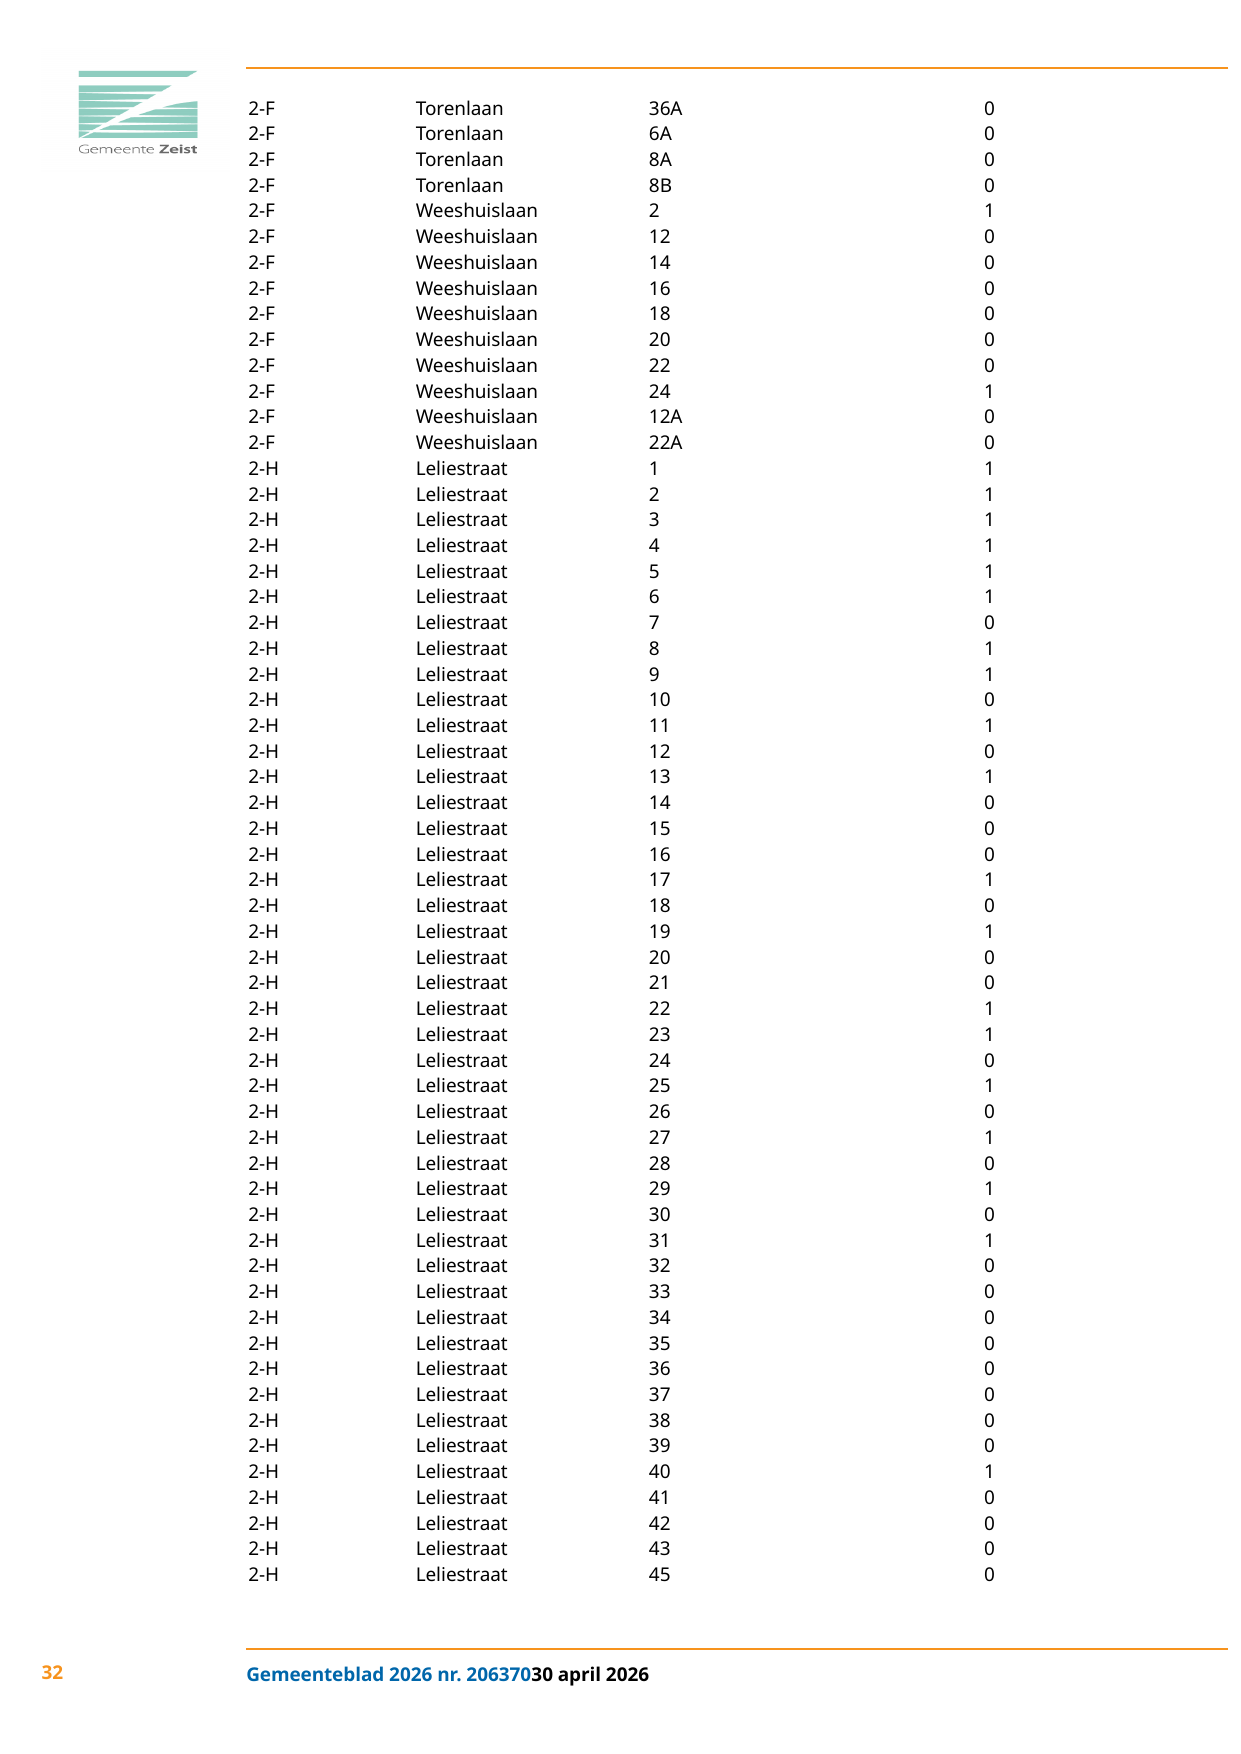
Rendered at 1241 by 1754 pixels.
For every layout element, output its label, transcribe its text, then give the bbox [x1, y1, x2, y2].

table_cell Leliestraat [416, 1201, 649, 1227]
table_cell 14 [649, 790, 816, 815]
table_cell 0 [984, 146, 1152, 172]
table_cell 2-H [248, 1407, 416, 1433]
table_cell 0 [984, 95, 1152, 121]
table_cell 0 [984, 1150, 1152, 1175]
table_cell 2-H [248, 944, 416, 969]
table_cell 4 [649, 532, 816, 558]
table_cell 2-F [248, 326, 416, 352]
table_cell 0 [984, 121, 1152, 146]
table_cell 2-H [248, 893, 416, 918]
table_cell 0 [984, 1047, 1152, 1072]
table_cell 2-H [248, 1047, 416, 1072]
table_cell 0 [984, 738, 1152, 764]
table_cell 0 [984, 224, 1152, 249]
table_cell [816, 790, 984, 815]
table_cell [816, 995, 984, 1021]
table_cell 8 [649, 635, 816, 661]
table_cell 1 [984, 764, 1152, 789]
table_cell 2-H [248, 1201, 416, 1227]
table_cell 2-H [248, 1124, 416, 1150]
table_cell Weeshuislaan [416, 224, 649, 249]
table_cell 39 [649, 1433, 816, 1458]
table_cell 2-F [248, 404, 416, 429]
table_cell 0 [984, 815, 1152, 841]
table_cell 1 [984, 198, 1152, 223]
table_cell 1 [984, 1021, 1152, 1047]
table_cell [816, 970, 984, 995]
table_cell 0 [984, 687, 1152, 712]
table_cell 2-F [248, 352, 416, 378]
table_cell Leliestraat [416, 1124, 649, 1150]
table_cell [816, 506, 984, 532]
table_cell 1 [984, 558, 1152, 584]
table_cell 2-F [248, 198, 416, 223]
table_cell 2-H [248, 1356, 416, 1381]
table_cell [816, 198, 984, 223]
table_cell 5 [649, 558, 816, 584]
table_cell 0 [984, 1433, 1152, 1458]
table_cell [816, 455, 984, 481]
table_cell 2-H [248, 481, 416, 506]
table_cell 11 [649, 712, 816, 738]
table_cell 22 [649, 995, 816, 1021]
table_cell 2-H [248, 1330, 416, 1356]
table_cell 1 [984, 1175, 1152, 1201]
table_cell 0 [984, 841, 1152, 867]
table_cell [816, 841, 984, 867]
table_cell 2-H [248, 1150, 416, 1175]
table_cell 0 [984, 1381, 1152, 1407]
table_cell 2-H [248, 1098, 416, 1124]
table_cell 22 [649, 352, 816, 378]
table_cell 0 [984, 1356, 1152, 1381]
table_cell Leliestraat [416, 738, 649, 764]
table_cell Leliestraat [416, 867, 649, 892]
table_cell 19 [649, 918, 816, 944]
table_cell [816, 1459, 984, 1484]
table_cell 22A [649, 429, 816, 455]
table_cell 0 [984, 172, 1152, 198]
table_cell 2-F [248, 378, 416, 403]
table_cell Leliestraat [416, 1407, 649, 1433]
table_cell [816, 712, 984, 738]
table_cell [816, 172, 984, 198]
table_cell 35 [649, 1330, 816, 1356]
table_cell 0 [984, 1536, 1152, 1561]
table_cell 2-H [248, 1253, 416, 1278]
table_cell 24 [649, 1047, 816, 1072]
table_cell Weeshuislaan [416, 275, 649, 301]
table_cell 1 [984, 481, 1152, 506]
table_cell 2-F [248, 429, 416, 455]
table_cell Leliestraat [416, 1073, 649, 1098]
table_cell [816, 532, 984, 558]
table_cell Leliestraat [416, 1330, 649, 1356]
table_cell 18 [649, 893, 816, 918]
table_cell 2-H [248, 1561, 416, 1587]
table_cell Leliestraat [416, 661, 649, 687]
table_cell [816, 1536, 984, 1561]
table_cell Leliestraat [416, 1227, 649, 1253]
table_cell 2-H [248, 1381, 416, 1407]
table_cell [816, 224, 984, 249]
table_cell 2-F [248, 95, 416, 121]
table_cell 2-F [248, 301, 416, 326]
table_cell 16 [649, 841, 816, 867]
table_cell Leliestraat [416, 481, 649, 506]
table_cell 1 [984, 378, 1152, 403]
table_cell Leliestraat [416, 970, 649, 995]
table_cell 17 [649, 867, 816, 892]
table_cell Leliestraat [416, 918, 649, 944]
table_cell Leliestraat [416, 1381, 649, 1407]
table_cell Weeshuislaan [416, 326, 649, 352]
table_cell 2-H [248, 995, 416, 1021]
table_cell 36 [649, 1356, 816, 1381]
table_cell 0 [984, 609, 1152, 635]
table_cell [816, 1175, 984, 1201]
table_cell Leliestraat [416, 1561, 649, 1587]
table_cell 12A [649, 404, 816, 429]
table_cell Leliestraat [416, 841, 649, 867]
table_cell [816, 378, 984, 403]
table_cell 34 [649, 1304, 816, 1330]
table_cell 2-H [248, 970, 416, 995]
table_cell 15 [649, 815, 816, 841]
table_cell 1 [984, 1459, 1152, 1484]
table_cell 0 [984, 1407, 1152, 1433]
table_cell Leliestraat [416, 532, 649, 558]
table_cell 1 [984, 1073, 1152, 1098]
table_cell [816, 687, 984, 712]
table_cell [816, 1047, 984, 1072]
table_cell 40 [649, 1459, 816, 1484]
table_cell Leliestraat [416, 712, 649, 738]
table_cell [816, 609, 984, 635]
table_cell [816, 1124, 984, 1150]
table_cell 2-H [248, 532, 416, 558]
table_cell [816, 1510, 984, 1536]
picture [41, 47, 231, 172]
table_cell Leliestraat [416, 1510, 649, 1536]
table_cell 2-H [248, 1536, 416, 1561]
table_cell Leliestraat [416, 635, 649, 661]
table_cell [816, 1433, 984, 1458]
table_cell 1 [984, 1227, 1152, 1253]
table_cell 2-H [248, 712, 416, 738]
table_cell 2-H [248, 609, 416, 635]
table_cell [816, 738, 984, 764]
table_cell 2-F [248, 275, 416, 301]
table_cell 2-H [248, 918, 416, 944]
table_cell 2 [649, 481, 816, 506]
table_cell Leliestraat [416, 1047, 649, 1072]
table_cell 2-H [248, 1433, 416, 1458]
table_cell Leliestraat [416, 1459, 649, 1484]
table_cell 9 [649, 661, 816, 687]
table_cell 0 [984, 1330, 1152, 1356]
table_cell 1 [649, 455, 816, 481]
table_cell [816, 1484, 984, 1510]
table_cell [816, 1073, 984, 1098]
table_cell [816, 275, 984, 301]
table_cell 0 [984, 249, 1152, 275]
table_cell 1 [984, 867, 1152, 892]
table_cell [816, 635, 984, 661]
table_cell 2-H [248, 1510, 416, 1536]
table_cell [816, 1278, 984, 1304]
table_cell [816, 764, 984, 789]
table_cell [816, 1356, 984, 1381]
table_cell 1 [984, 1124, 1152, 1150]
table_cell 2-H [248, 661, 416, 687]
table_cell Weeshuislaan [416, 378, 649, 403]
table_cell Weeshuislaan [416, 352, 649, 378]
table_cell [816, 1021, 984, 1047]
table_cell [816, 1304, 984, 1330]
table_cell 1 [984, 455, 1152, 481]
table_cell 27 [649, 1124, 816, 1150]
table_cell Leliestraat [416, 1098, 649, 1124]
table_cell 0 [984, 1278, 1152, 1304]
table_cell 24 [649, 378, 816, 403]
table_cell 31 [649, 1227, 816, 1253]
table_cell [816, 944, 984, 969]
table_cell Leliestraat [416, 1278, 649, 1304]
table_cell 20 [649, 326, 816, 352]
table_cell 6 [649, 584, 816, 609]
table_cell 0 [984, 326, 1152, 352]
table_cell 2-H [248, 790, 416, 815]
table_cell [816, 1227, 984, 1253]
table_cell Leliestraat [416, 995, 649, 1021]
table_cell [816, 95, 984, 121]
table_cell [816, 1201, 984, 1227]
table_cell [816, 249, 984, 275]
table_cell Weeshuislaan [416, 249, 649, 275]
table_cell 2-F [248, 224, 416, 249]
table_cell 26 [649, 1098, 816, 1124]
table_cell 6A [649, 121, 816, 146]
table_cell 2-H [248, 584, 416, 609]
table_cell Leliestraat [416, 506, 649, 532]
table_cell Leliestraat [416, 1304, 649, 1330]
table_cell 14 [649, 249, 816, 275]
table_cell [816, 918, 984, 944]
table_cell Torenlaan [416, 95, 649, 121]
table_cell 2-H [248, 687, 416, 712]
table_cell 2-H [248, 867, 416, 892]
table_cell 2-H [248, 506, 416, 532]
table_cell 2-F [248, 249, 416, 275]
table_cell Weeshuislaan [416, 198, 649, 223]
table_cell 2-H [248, 455, 416, 481]
table_cell [816, 661, 984, 687]
table_cell Leliestraat [416, 609, 649, 635]
table_cell 23 [649, 1021, 816, 1047]
table_cell Leliestraat [416, 893, 649, 918]
table_cell 0 [984, 301, 1152, 326]
table_cell [816, 1150, 984, 1175]
table_cell Leliestraat [416, 558, 649, 584]
table_cell 0 [984, 1484, 1152, 1510]
table_cell 2-H [248, 1175, 416, 1201]
table_cell 41 [649, 1484, 816, 1510]
table_cell 30 [649, 1201, 816, 1227]
table_cell 45 [649, 1561, 816, 1587]
table_cell 2-H [248, 558, 416, 584]
table_cell 0 [984, 790, 1152, 815]
table_cell 8A [649, 146, 816, 172]
table_cell 3 [649, 506, 816, 532]
table_cell 2-H [248, 1278, 416, 1304]
table_cell 1 [984, 995, 1152, 1021]
table_cell 13 [649, 764, 816, 789]
table_cell 42 [649, 1510, 816, 1536]
table_cell 37 [649, 1381, 816, 1407]
table_cell Leliestraat [416, 584, 649, 609]
table_cell 0 [984, 404, 1152, 429]
table_cell 20 [649, 944, 816, 969]
table_cell 0 [984, 893, 1152, 918]
table_cell 0 [984, 275, 1152, 301]
table_cell 43 [649, 1536, 816, 1561]
table_cell 2-H [248, 738, 416, 764]
table_cell 2-F [248, 172, 416, 198]
table_cell Leliestraat [416, 790, 649, 815]
table_cell Leliestraat [416, 1433, 649, 1458]
table_cell 38 [649, 1407, 816, 1433]
table_cell 2 [649, 198, 816, 223]
table_cell [816, 584, 984, 609]
table_cell 0 [984, 970, 1152, 995]
table_cell [816, 404, 984, 429]
table_cell Leliestraat [416, 815, 649, 841]
table_cell Leliestraat [416, 1021, 649, 1047]
table_cell 0 [984, 944, 1152, 969]
table_cell Torenlaan [416, 146, 649, 172]
table_cell [816, 1330, 984, 1356]
table_cell Leliestraat [416, 455, 649, 481]
table_cell [816, 1098, 984, 1124]
table_cell 1 [984, 635, 1152, 661]
table_cell [816, 867, 984, 892]
table_cell 10 [649, 687, 816, 712]
table_cell 0 [984, 1098, 1152, 1124]
table_cell [816, 429, 984, 455]
table_cell 1 [984, 918, 1152, 944]
table_cell [816, 1407, 984, 1433]
table_cell 1 [984, 661, 1152, 687]
table_cell 2-H [248, 1484, 416, 1510]
table_cell 29 [649, 1175, 816, 1201]
table_cell 0 [984, 352, 1152, 378]
table_cell 0 [984, 429, 1152, 455]
table_cell Leliestraat [416, 1175, 649, 1201]
table_cell Weeshuislaan [416, 301, 649, 326]
table_cell [816, 893, 984, 918]
table_cell Leliestraat [416, 687, 649, 712]
table_cell Leliestraat [416, 944, 649, 969]
table_cell 2-H [248, 1227, 416, 1253]
table_cell Weeshuislaan [416, 429, 649, 455]
table_cell 7 [649, 609, 816, 635]
table_cell 1 [984, 712, 1152, 738]
table_cell 1 [984, 506, 1152, 532]
table_cell Leliestraat [416, 1484, 649, 1510]
table_cell [816, 815, 984, 841]
table_cell [816, 121, 984, 146]
table_cell [816, 481, 984, 506]
table_cell Leliestraat [416, 1253, 649, 1278]
table_cell 32 [649, 1253, 816, 1278]
table_cell 36A [649, 95, 816, 121]
table_cell 2-H [248, 635, 416, 661]
table_cell [816, 558, 984, 584]
table_cell 12 [649, 224, 816, 249]
table_cell [816, 1381, 984, 1407]
table_cell 25 [649, 1073, 816, 1098]
table_cell 2-F [248, 121, 416, 146]
table_cell [816, 1561, 984, 1587]
table_cell 2-H [248, 1021, 416, 1047]
table_cell 0 [984, 1510, 1152, 1536]
table_cell 2-H [248, 841, 416, 867]
table_cell Torenlaan [416, 121, 649, 146]
table_cell 0 [984, 1201, 1152, 1227]
table_cell 2-H [248, 1304, 416, 1330]
table_cell Leliestraat [416, 1356, 649, 1381]
table_cell 12 [649, 738, 816, 764]
table_cell 2-H [248, 764, 416, 789]
table_cell 18 [649, 301, 816, 326]
table_cell [816, 1253, 984, 1278]
table_cell 21 [649, 970, 816, 995]
table_cell [816, 146, 984, 172]
table_cell 2-H [248, 1073, 416, 1098]
table_cell [816, 352, 984, 378]
table_cell [816, 326, 984, 352]
table_cell 2-F [248, 146, 416, 172]
table_cell 2-H [248, 1459, 416, 1484]
table_cell 16 [649, 275, 816, 301]
table_cell 0 [984, 1253, 1152, 1278]
table_cell [816, 301, 984, 326]
table_cell 33 [649, 1278, 816, 1304]
table_cell 28 [649, 1150, 816, 1175]
table_cell Weeshuislaan [416, 404, 649, 429]
table_cell 1 [984, 584, 1152, 609]
table_cell Leliestraat [416, 764, 649, 789]
table_cell Leliestraat [416, 1150, 649, 1175]
table_cell 0 [984, 1304, 1152, 1330]
table_cell 1 [984, 532, 1152, 558]
table_cell 2-H [248, 815, 416, 841]
table_cell 8B [649, 172, 816, 198]
table_cell 0 [984, 1561, 1152, 1587]
table_cell Torenlaan [416, 172, 649, 198]
table_cell Leliestraat [416, 1536, 649, 1561]
